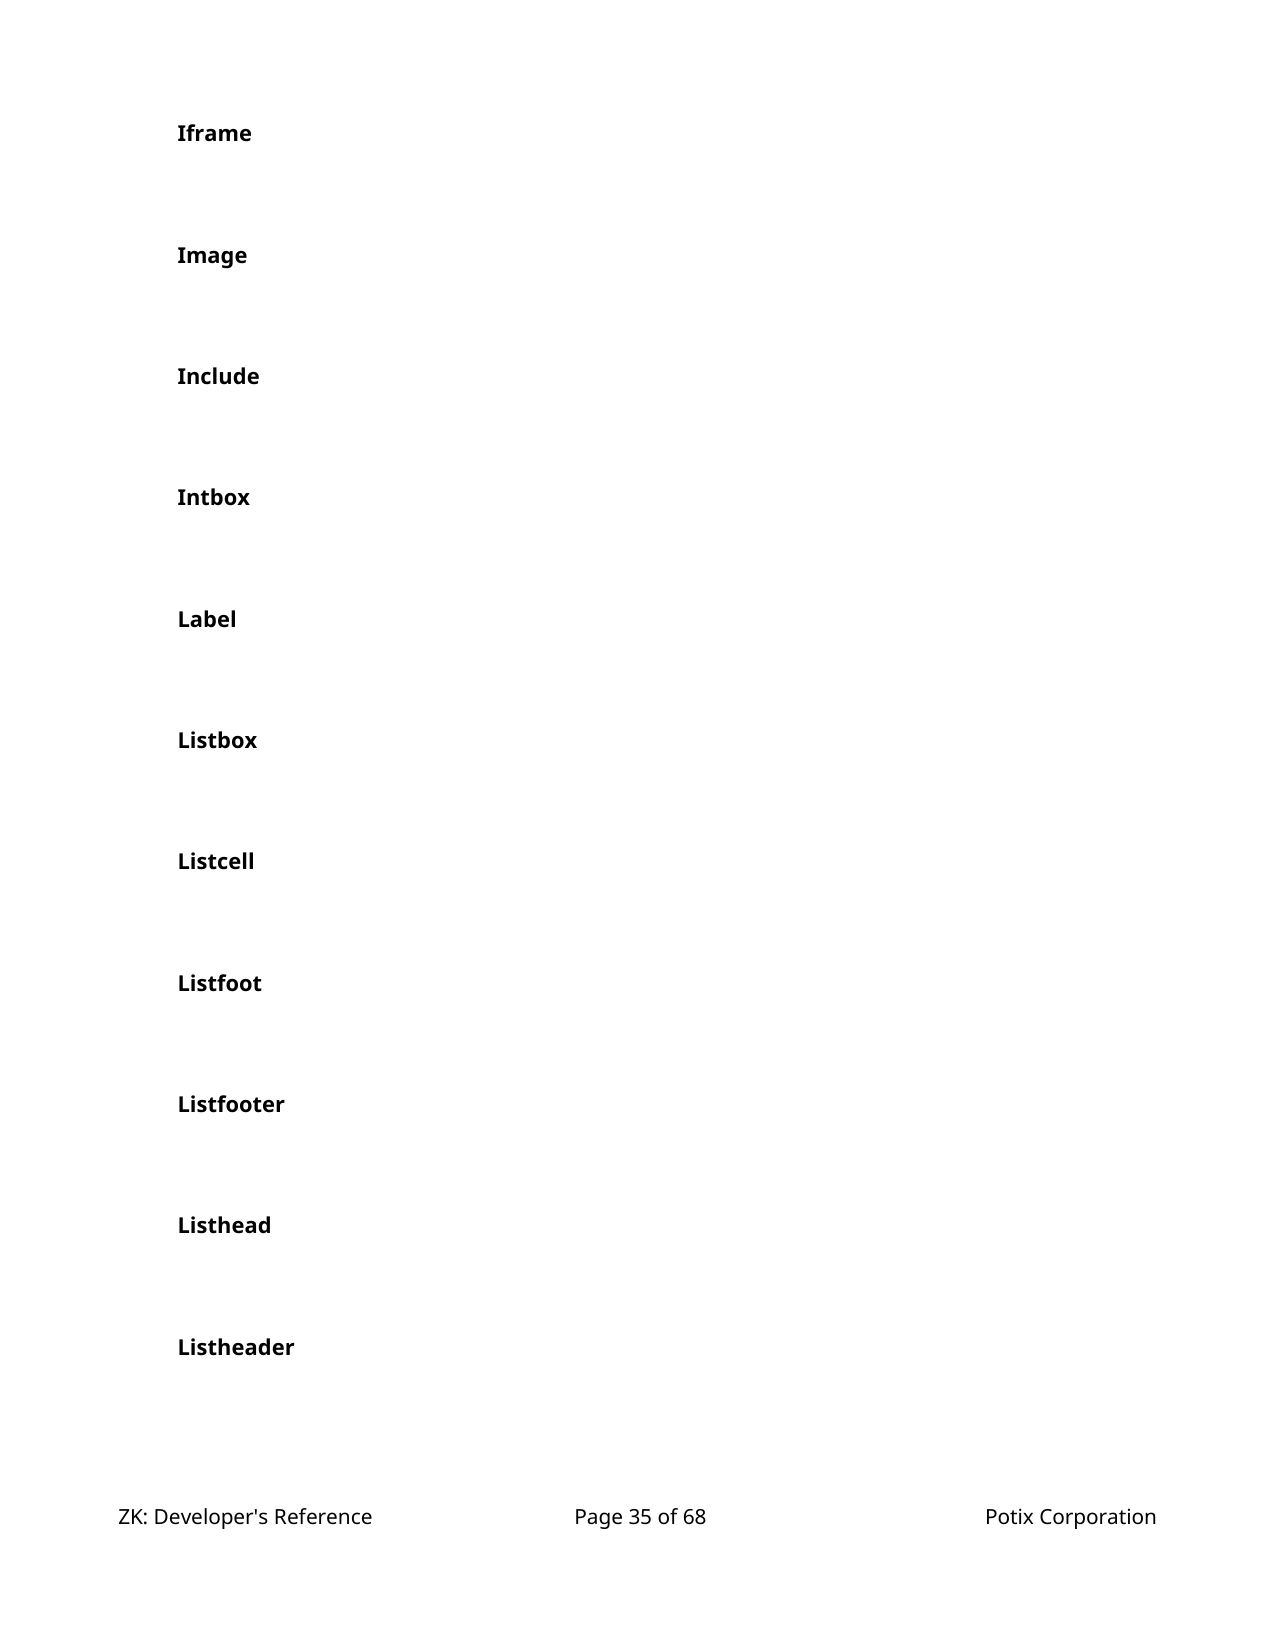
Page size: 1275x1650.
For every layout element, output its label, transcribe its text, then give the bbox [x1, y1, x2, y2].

subtitle Listfoot [177, 968, 1157, 998]
subtitle Listhead [177, 1210, 1157, 1240]
subtitle Include [177, 361, 1157, 391]
subtitle Intbox [177, 482, 1157, 512]
subtitle Listfooter [177, 1089, 1157, 1119]
subtitle Label [177, 603, 1157, 633]
subtitle Image [177, 239, 1157, 269]
subtitle Listheader [177, 1332, 1157, 1362]
subtitle Listcell [177, 846, 1157, 876]
subtitle Listbox [177, 725, 1157, 755]
subtitle Iframe [177, 118, 1157, 148]
